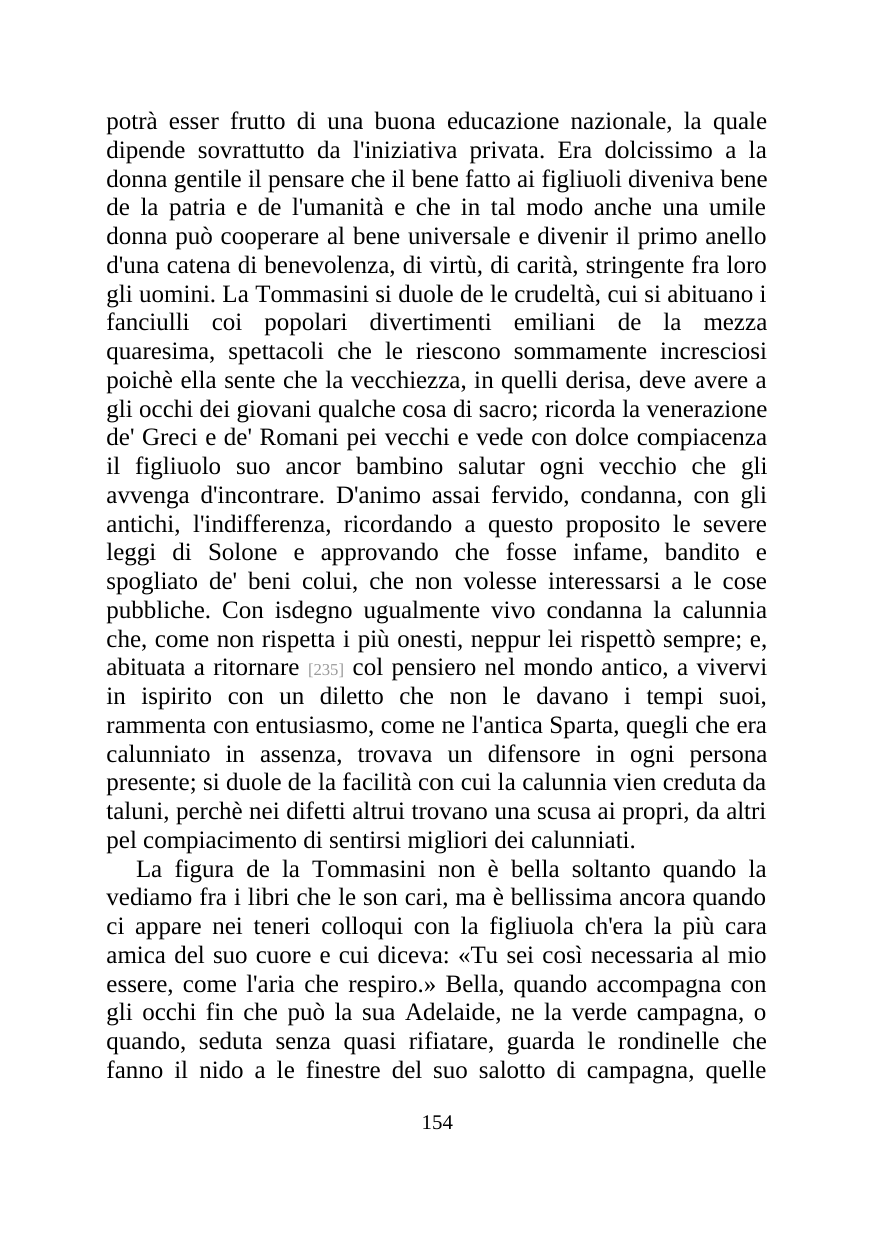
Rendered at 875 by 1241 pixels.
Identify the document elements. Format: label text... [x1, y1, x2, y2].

text La figura de la Tommasini non è bella soltanto quando la vediamo fra i libri che le son cari, ma è bellissima ancora quando ci appare nei teneri colloqui con la figliuola ch'era la più cara amica del suo cuore e cui diceva: «Tu sei così necessaria al mio essere, come l'aria che respiro.» Bella, quando accompagna con gli occhi fin che può la sua Adelaide, ne la verde campagna, o quando, seduta senza quasi rifiatare, guarda le rondinelle che fanno il nido a le finestre del suo salotto di campagna, quelle [106, 854, 768, 1084]
text potrà esser frutto di una buona educazione nazionale, la quale dipende sovrattutto da l'iniziativa privata. Era dolcissimo a la donna gentile il pensare che il bene fatto ai figliuoli diveniva bene de la patria e de l'umanità e che in tal modo anche una umile donna può cooperare al bene universale e divenir il primo anello d'una catena di benevolenza, di virtù, di carità, stringente fra loro gli uomini. La Tommasini si duole de le crudeltà, cui si abituano i fanciulli coi popolari divertimenti emiliani de la mezza quaresima, spettacoli che le riescono sommamente incresciosi poichè ella sente che la vecchiezza, in quelli derisa, deve avere a gli occhi dei giovani qualche cosa di sacro; ricorda la venerazione de' Greci e de' Romani pei vecchi e vede con dolce compiacenza il figliuolo suo ancor bambino salutar ogni vecchio che gli avvenga d'incontrare. D'animo assai fervido, condanna, con gli antichi, l'indifferenza, ricordando a questo proposito le severe leggi di Solone e approvando che fosse infame, bandito e spogliato de' beni colui, che non volesse interessarsi a le cose pubbliche. Con isdegno ugualmente vivo condanna la calunnia che, come non rispetta i più onesti, neppur lei rispettò sempre; e, abituata a ritornare [235] col pensiero nel mondo antico, a vivervi in ispirito con un diletto che non le davano i tempi suoi, rammenta con entusiasmo, come ne l'antica Sparta, quegli che era calunniato in assenza, trovava un difensore in ogni persona presente; si duole de la facilità con cui la calunnia vien creduta da taluni, perchè nei difetti altrui trovano una scusa ai propri, da altri pel compiacimento di sentirsi migliori dei calunniati. [106, 106, 768, 854]
